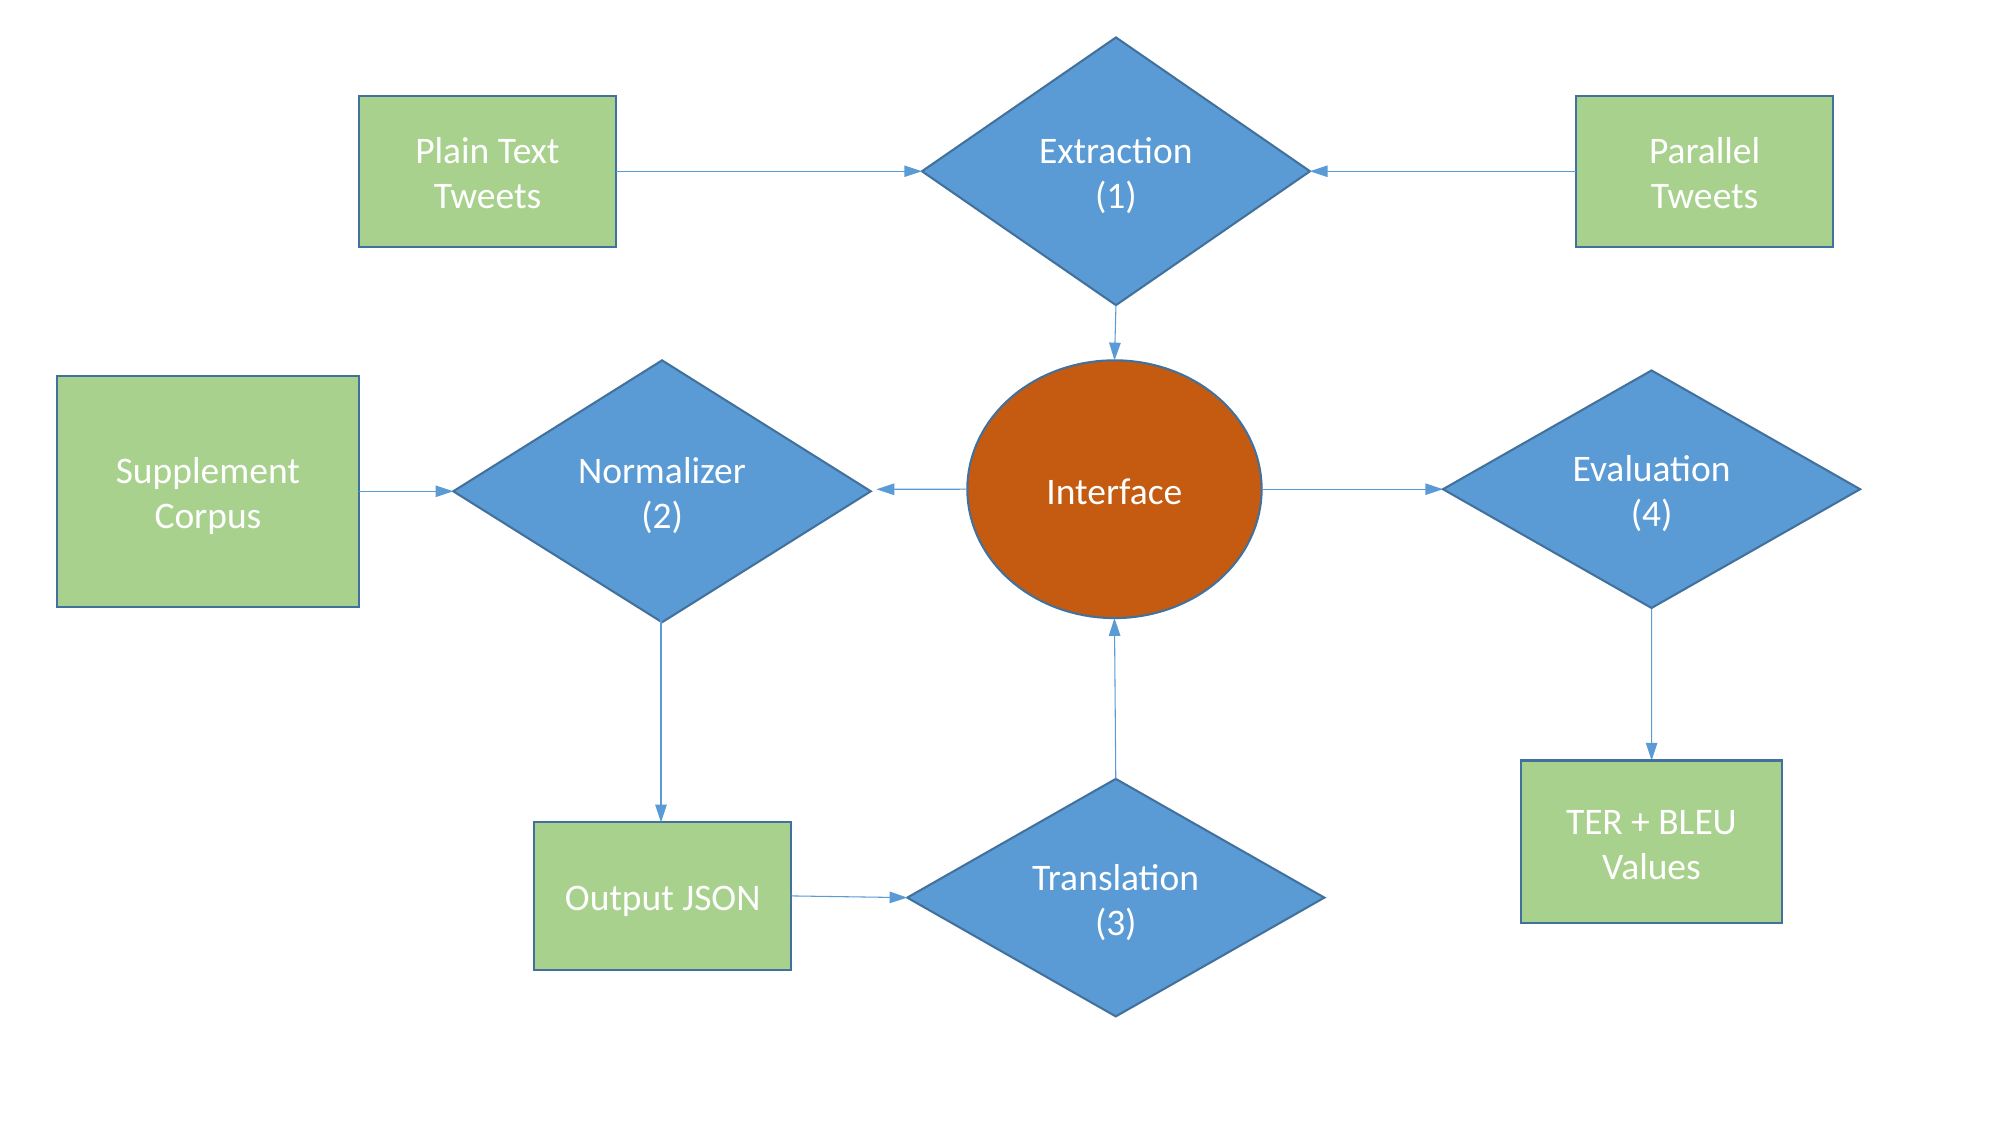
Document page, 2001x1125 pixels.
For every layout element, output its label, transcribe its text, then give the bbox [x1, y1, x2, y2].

text_box Supplement Corpus [57, 376, 359, 607]
text_box Interface [967, 360, 1262, 619]
text_box Evaluation (4) [1443, 370, 1861, 608]
text_box Output JSON [534, 822, 791, 970]
text_box Parallel Tweets [1576, 96, 1833, 247]
text_box Translation (3) [907, 779, 1325, 1017]
text_box Plain Text Tweets [359, 96, 616, 247]
text_box TER + BLEU Values [1521, 761, 1782, 923]
text_box Extraction (1) [922, 37, 1310, 305]
text_box Normalizer (2) [453, 360, 871, 623]
